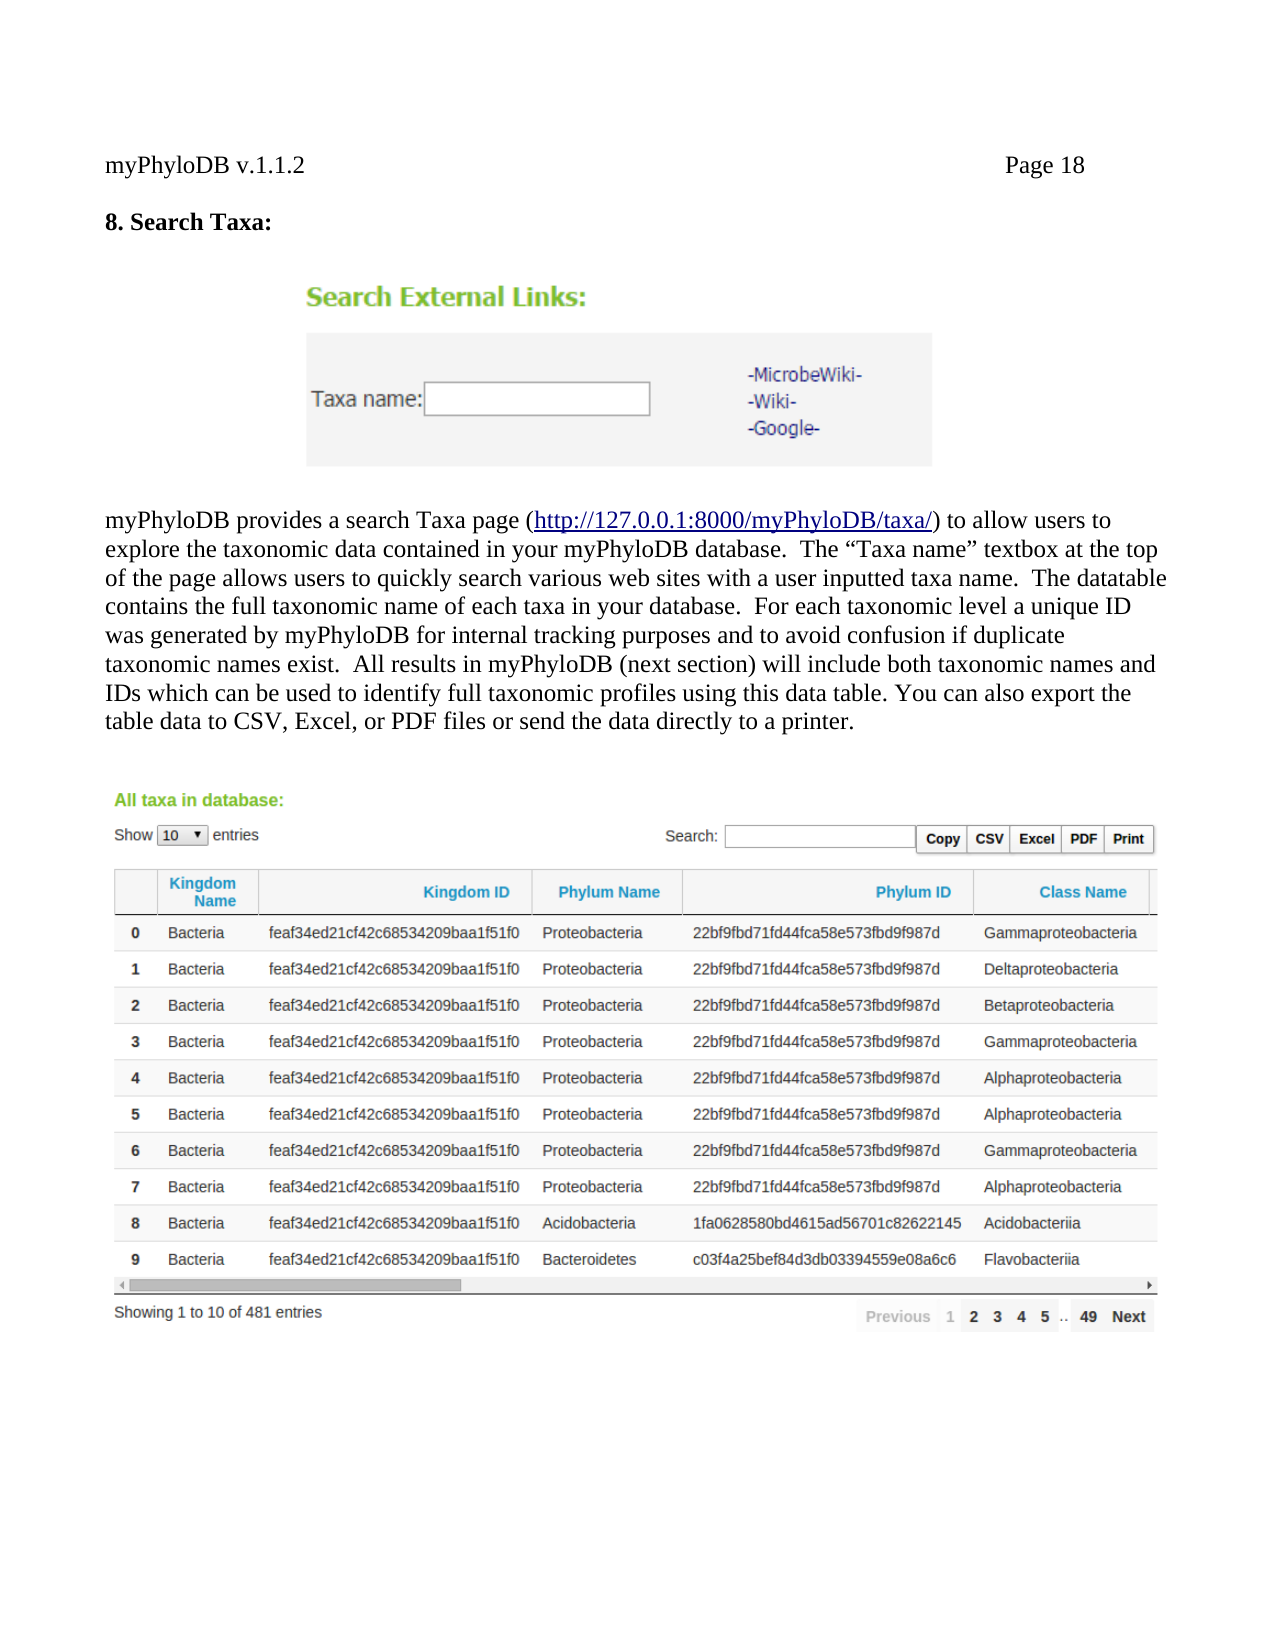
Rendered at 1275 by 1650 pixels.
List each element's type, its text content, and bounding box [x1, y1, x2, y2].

picture [302, 264, 973, 506]
text 8. Search Taxa: [105, 207, 1170, 236]
picture [112, 792, 1163, 1332]
text myPhyloDB provides a search Taxa page (http://127.0.0.1:8000/myPhyloDB/taxa/) to allow users to explore the taxonomic data contained in your myPhyloDB database. The “Taxa name” textbox at the top of the page allows users to quickly search various web sites with a user inputted taxa name. The datatable contains the full taxonomic name of each taxa in your database. For each taxonomic level a unique ID was generated by myPhyloDB for internal tracking purposes and to avoid confusion if duplicate taxonomic names exist. All results in myPhyloDB (next section) will include both taxonomic names and IDs which can be used to identify full taxonomic profiles using this data table. You can also export the table data to CSV, Excel, or PDF files or send the data directly to a printer. [105, 264, 1170, 735]
